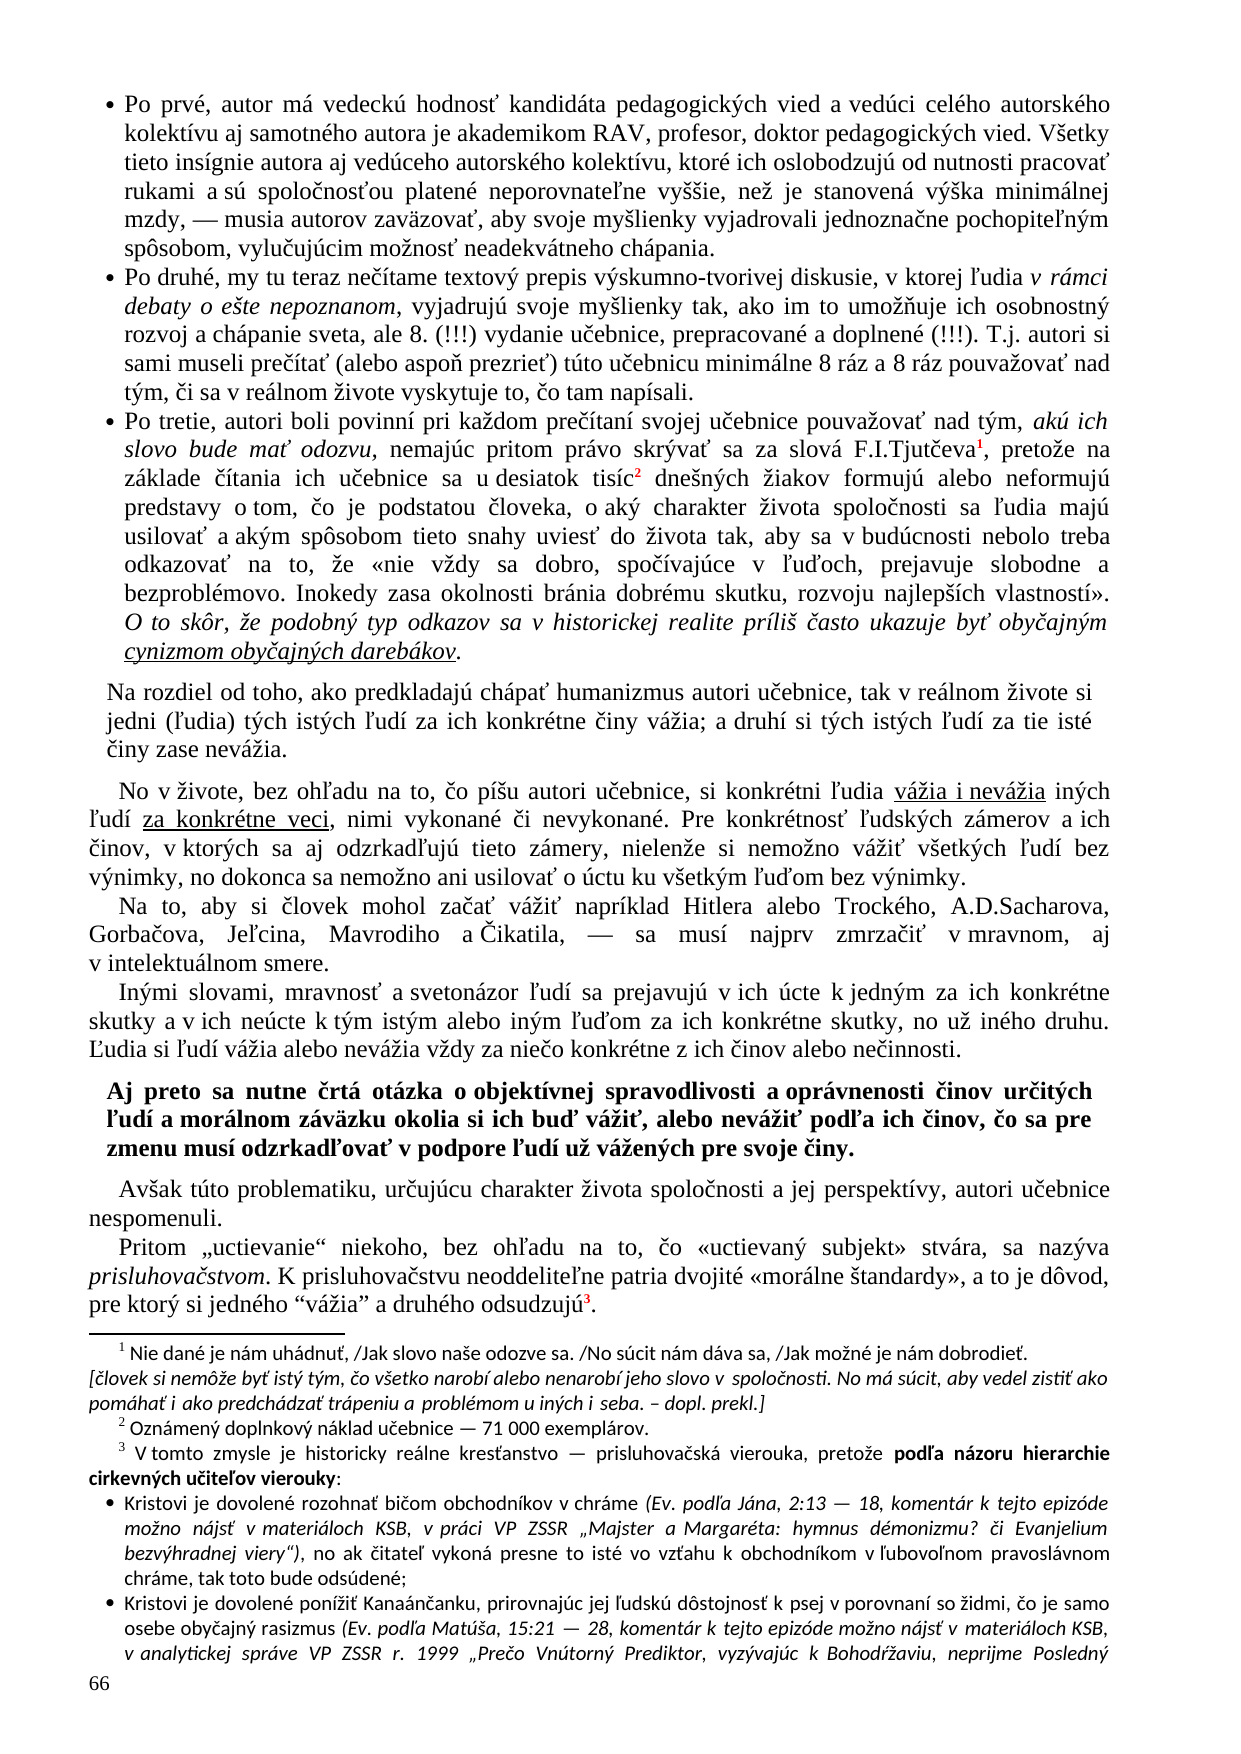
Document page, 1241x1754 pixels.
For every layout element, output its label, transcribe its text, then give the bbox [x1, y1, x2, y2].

list Kristovi je dovolené ponížiť Kanaánčanku, prirovnajúc jej ľudskú dôstojnosť k psej v porovnaní so židmi, čo je samo osebe obyčajný rasizmus (Ev. podľa Matúša, 15:21 — 28, komentár k tejto epizóde možno nájsť v materiáloch KSB, v analytickej správe VP ZSSR r. 1999 „Prečo Vnútorný Prediktor, vyzývajúc k Bohodŕžaviu, neprijme Posledný [106, 1590, 1110, 1665]
list Nie dané je nám uhádnuť, /Jak slovo naše odozve sa. /No súcit nám dáva sa, /Jak možné je nám dobrodieť. [89, 1340, 1110, 1365]
list Po prvé, autor má vedeckú hodnosť kandidáta pedagogických vied a vedúci celého autorského kolektívu aj samotného autora je akademikom RAV, profesor, doktor pedagogických vied. Všetky tieto insígnie autora aj vedúceho autorského kolektívu, ktoré ich oslobodzujú od nutnosti pracovať rukami a sú spoločnosťou platené neporovnateľne vyššie, než je stanovená výška minimálnej mzdy, — musia autorov zaväzovať, aby svoje myšlienky vyjadrovali jednoznačne pochopiteľným spôsobom, vylučujúcim možnosť neadekvátneho chápania. [106, 89, 1110, 262]
text Na to, aby si človek mohol začať vážiť napríklad Hitlera alebo Trockého, A.D.Sacharova, Gorbačova, Jeľcina, Mavrodiho a Čikatila, — sa musí najprv zmrzačiť v mravnom, aj v intelektuálnom smere. [89, 891, 1110, 977]
list Kristovi je dovolené rozohnať bičom obchodníkov v chráme (Ev. podľa Jána, 2:13 — 18, komentár k tejto epizóde možno nájsť v materiáloch KSB, v práci VP ZSSR „Majster a Margaréta: hymnus démonizmu? či Evanjelium bezvýhradnej viery“), no ak čitateľ vykoná presne to isté vo vzťahu k obchodníkom v ľubovoľnom pravoslávnom chráme, tak toto bude odsúdené; [106, 1490, 1110, 1590]
list Po tretie, autori boli povinní pri každom prečítaní svojej učebnice pouvažovať nad tým, akú ich slovo bude mať odozvu, nemajúc pritom právo skrývať sa za slová F.I.Tjutčeva, pretože na základe čítania ich učebnice sa u desiatok tisíc dnešných žiakov formujú alebo neformujú predstavy o tom, čo je podstatou človeka, o aký charakter života spoločnosti sa ľudia majú usilovať a akým spôsobom tieto snahy uviesť do života tak, aby sa v budúcnosti nebolo treba odkazovať na to, že «nie vždy sa dobro, spočívajúce v ľuďoch, prejavuje slobodne a bezproblémovo. Inokedy zasa okolnosti bránia dobrému skutku, rozvoju najlepších vlastností». O to skôr, že podobný typ odkazov sa v historickej realite príliš často ukazuje byť obyčajným cynizmom obyčajných darebákov. [106, 406, 1110, 664]
text Avšak túto problematiku, určujúcu charakter života spoločnosti a jej perspektívy, autori učebnice nespomenuli. [89, 1174, 1110, 1232]
list Po druhé, my tu teraz nečítame textový prepis výskumno-tvorivej diskusie, v ktorej ľudia v rámci debaty o ešte nepoznanom, vyjadrujú svoje myšlienky tak, ako im to umožňuje ich osobnostný rozvoj a chápanie sveta, ale 8. (!!!) vydanie učebnice, prepracované a doplnené (!!!). T.j. autori si sami museli prečítať (alebo aspoň prezrieť) túto učebnicu minimálne 8 ráz a 8 ráz pouvažovať nad tým, či sa v reálnom živote vyskytuje to, čo tam napísali. [106, 262, 1110, 406]
text No v živote, bez ohľadu na to, čo píšu autori učebnice, si konkrétni ľudia vážia i nevážia iných ľudí za konkrétne veci, nimi vykonané či nevykonané. Pre konkrétnosť ľudských zámerov a ich činov, v ktorých sa aj odzrkadľujú tieto zámery, nielenže si nemožno vážiť všetkých ľudí bez výnimky, no dokonca sa nemožno ani usilovať o úctu ku všetkým ľuďom bez výnimky. [89, 776, 1110, 891]
text Inými slovami, mravnosť a svetonázor ľudí sa prejavujú v ich úcte k jedným za ich konkrétne skutky a v ich neúcte k tým istým alebo iným ľuďom za ich konkrétne skutky, no už iného druhu. Ľudia si ľudí vážia alebo nevážia vždy za niečo konkrétne z ich činov alebo nečinnosti. [89, 977, 1110, 1063]
text V tomto zmysle je historicky reálne kresťanstvo — prisluhovačská vierouka, pretože podľa názoru hierarchie cirkevných učiteľov vierouky: [89, 1440, 1110, 1490]
list Oznámený doplnkový náklad učebnice — 71 000 exemplárov. [89, 1415, 1110, 1440]
text Na rozdiel od toho, ako predkladajú chápať humanizmus autori učebnice, tak v reálnom živote si jedni (ľudia) tých istých ľudí za ich konkrétne činy vážia; a druhí si tých istých ľudí za tie isté činy zase nevážia. [106, 677, 1093, 763]
text Pritom „uctievanie“ niekoho, bez ohľadu na to, čo «uctievaný subjekt» stvára, sa nazýva prisluhovačstvom. K prisluhovačstvu neoddeliteľne patria dvojité «morálne štandardy», a to je dôvod, pre ktorý si jedného “vážia” a druhého odsudzujú. [89, 1232, 1110, 1318]
list [človek si nemôže byť istý tým, čo všetko narobí alebo nenarobí jeho slovo v spoločnosti. No má súcit, aby vedel zistiť ako pomáhať i ako predchádzať trápeniu a problémom u iných i seba. – dopl. prekl.] [89, 1365, 1110, 1415]
text Aj preto sa nutne črtá otázka o objektívnej spravodlivosti a oprávnenosti činov určitých ľudí a morálnom záväzku okolia si ich buď vážiť, alebo nevážiť podľa ich činov, čo sa pre zmenu musí odzrkadľovať v podpore ľudí už vážených pre svoje činy. [106, 1076, 1093, 1162]
